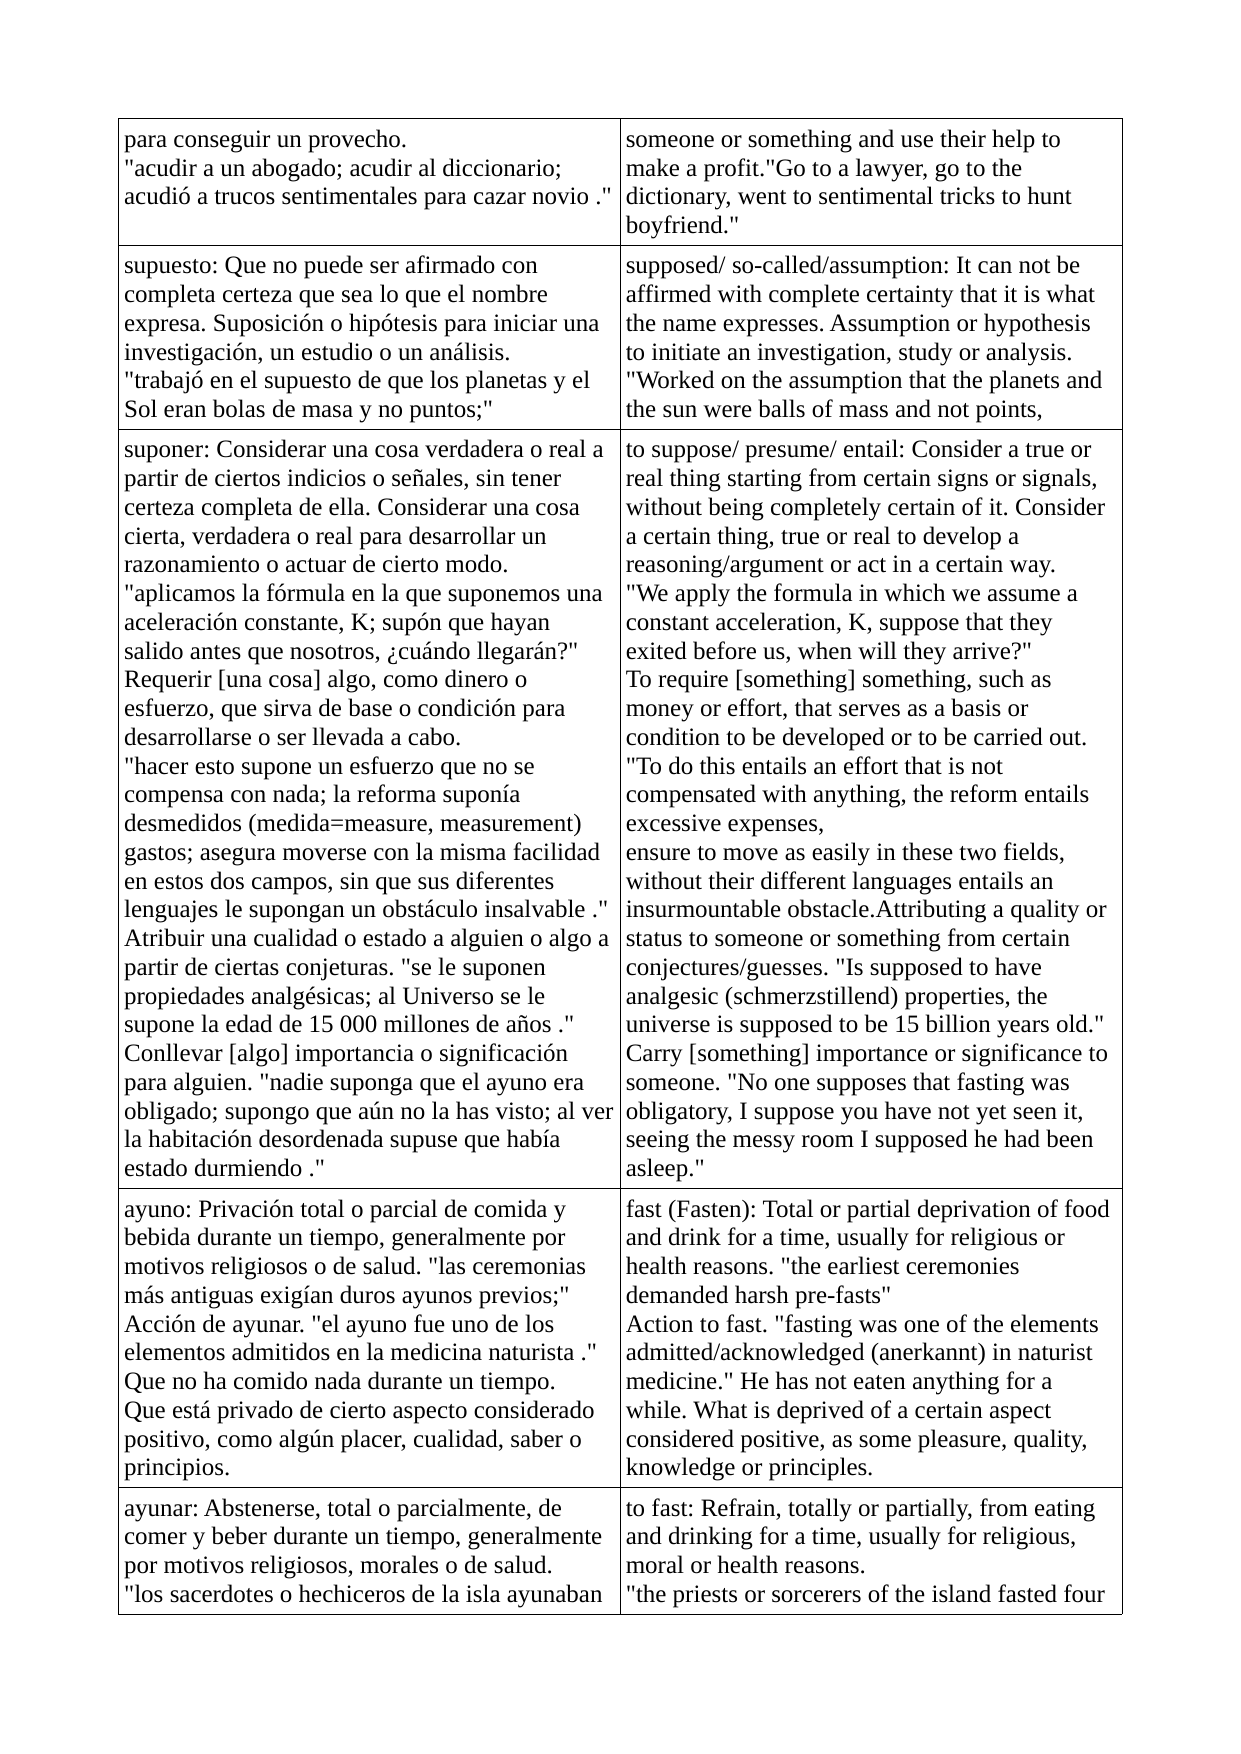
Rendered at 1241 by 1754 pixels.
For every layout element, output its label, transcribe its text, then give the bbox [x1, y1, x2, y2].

table_cell supuesto: Que no puede ser afirmado con completa certeza que sea lo que el nombre expresa. Suposición o hipótesis para iniciar una investigación, un estudio o un análisis. "trabajó en el supuesto de que los planetas y el Sol eran bolas de masa y no puntos;" [119, 246, 620, 429]
table_cell suponer: Considerar una cosa verdadera o real a partir de ciertos indicios o señales, sin tener certeza completa de ella. Considerar una cosa cierta, verdadera o real para desarrollar un razonamiento o actuar de cierto modo. "aplicamos la fórmula en la que suponemos una aceleración constante, K; supón que hayan salido antes que nosotros, ¿cuándo llegarán?" Requerir [una cosa] algo, como dinero o esfuerzo, que sirva de base o condición para desarrollarse o ser llevada a cabo. "hacer esto supone un esfuerzo que no se compensa con nada; la reforma suponía desmedidos (medida=measure, measurement) gastos; asegura moverse con la misma facilidad en estos dos campos, sin que sus diferentes lenguajes le supongan un obstáculo insalvable ." Atribuir una cualidad o estado a alguien o algo a partir de ciertas conjeturas. "se le suponen propiedades analgésicas; al Universo se le supone la edad de 15 000 millones de años ." Conllevar [algo] importancia o significación para alguien. "nadie suponga que el ayuno era obligado; supongo que aún no la has visto; al ver la habitación desordenada supuse que había estado durmiendo ." [119, 430, 620, 1188]
table_cell supposed/ so-called/assumption: It can not be affirmed with complete certainty that it is what the name expresses. Assumption or hypothesis to initiate an investigation, study or analysis. "Worked on the assumption that the planets and the sun were balls of mass and not points, [621, 246, 1122, 429]
table_cell ayunar: Abstenerse, total o parcialmente, de comer y beber durante un tiempo, generalmente por motivos religiosos, morales o de salud. "los sacerdotes o hechiceros de la isla ayunaban [119, 1488, 620, 1613]
table_cell para conseguir un provecho. "acudir a un abogado; acudir al diccionario; acudió a trucos sentimentales para cazar novio ." [119, 119, 620, 245]
table_cell someone or something and use their help to make a profit."Go to a lawyer, go to the dictionary, went to sentimental tricks to hunt boyfriend." [621, 119, 1122, 245]
table_cell fast (Fasten): Total or partial deprivation of food and drink for a time, usually for religious or health reasons. "the earliest ceremonies demanded harsh pre-fasts" Action to fast. "fasting was one of the elements admitted/acknowledged (anerkannt) in naturist medicine." He has not eaten anything for a while. What is deprived of a certain aspect considered positive, as some pleasure, quality, knowledge or principles. [621, 1189, 1122, 1487]
table_cell ayuno: Privación total o parcial de comida y bebida durante un tiempo, generalmente por motivos religiosos o de salud. "las ceremonias más antiguas exigían duros ayunos previos;" Acción de ayunar. "el ayuno fue uno de los elementos admitidos en la medicina naturista ." Que no ha comido nada durante un tiempo. Que está privado de cierto aspecto considerado positivo, como algún placer, cualidad, saber o principios. [119, 1189, 620, 1487]
table_cell to fast: Refrain, totally or partially, from eating and drinking for a time, usually for religious, moral or health reasons. "the priests or sorcerers of the island fasted four [621, 1488, 1122, 1613]
table_cell to suppose/ presume/ entail: Consider a true or real thing starting from certain signs or signals, without being completely certain of it. Consider a certain thing, true or real to develop a reasoning/argument or act in a certain way. "We apply the formula in which we assume a constant acceleration, K, suppose that they exited before us, when will they arrive?" To require [something] something, such as money or effort, that serves as a basis or condition to be developed or to be carried out. "To do this entails an effort that is not compensated with anything, the reform entails excessive expenses, ensure to move as easily in these two fields, without their different languages entails an insurmountable obstacle.Attributing a quality or status to someone or something from certain conjectures/guesses. "Is supposed to have analgesic (schmerzstillend) properties, the universe is supposed to be 15 billion years old." Carry [something] importance or significance to someone. "No one supposes that fasting was obligatory, I suppose you have not yet seen it, seeing the messy room I supposed he had been asleep." [621, 430, 1122, 1188]
